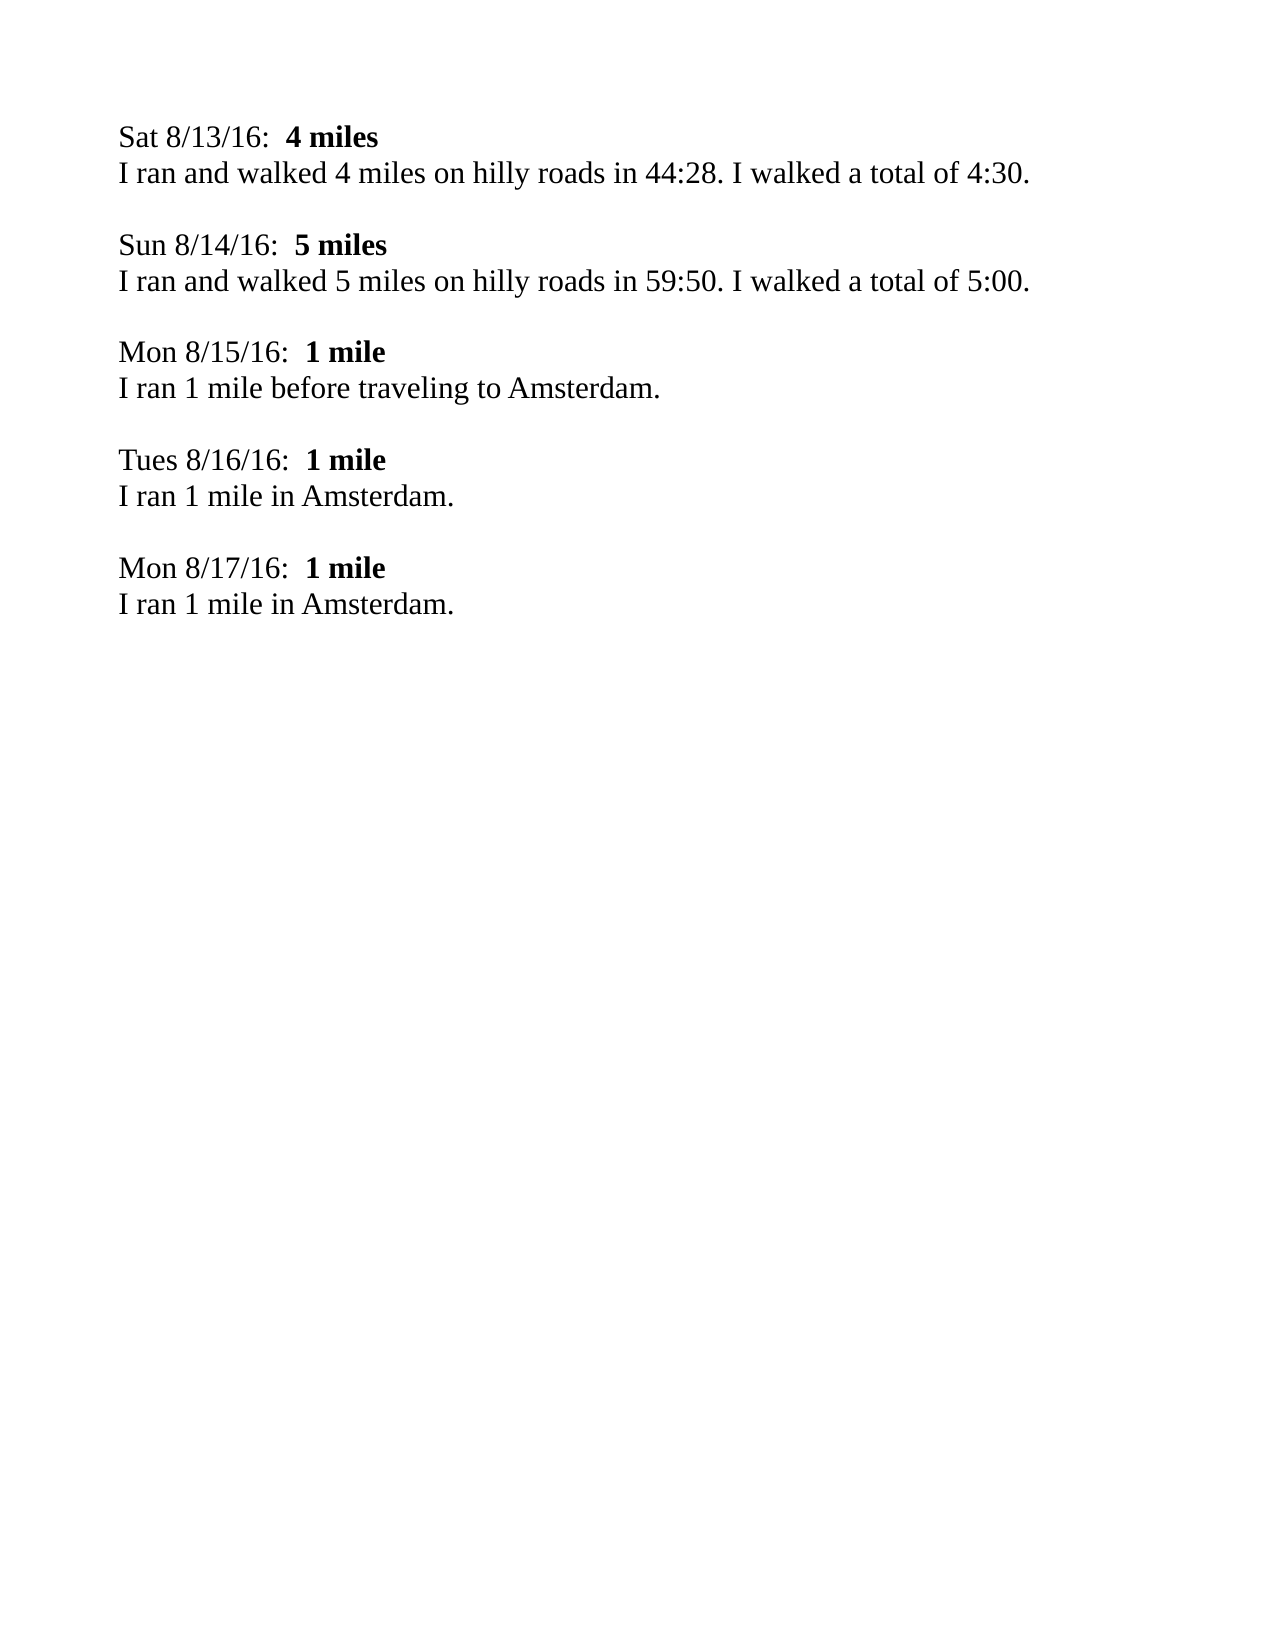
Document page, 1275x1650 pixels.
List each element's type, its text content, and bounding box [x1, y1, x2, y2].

text I ran and walked 5 miles on hilly roads in 59:50. I walked a total of 5:00. [118, 262, 1157, 298]
text I ran 1 mile in Amsterdam. [118, 585, 1157, 621]
text I ran and walked 4 miles on hilly roads in 44:28. I walked a total of 4:30. [118, 154, 1157, 190]
text Mon 8/15/16: 1 mile [118, 334, 1157, 370]
text I ran 1 mile in Amsterdam. [118, 477, 1157, 513]
text Tues 8/16/16: 1 mile [118, 442, 1157, 477]
text Sat 8/13/16: 4 miles [118, 118, 1157, 154]
text Sun 8/14/16: 5 miles [118, 226, 1157, 262]
text Mon 8/17/16: 1 mile [118, 549, 1157, 585]
text I ran 1 mile before traveling to Amsterdam. [118, 370, 1157, 406]
